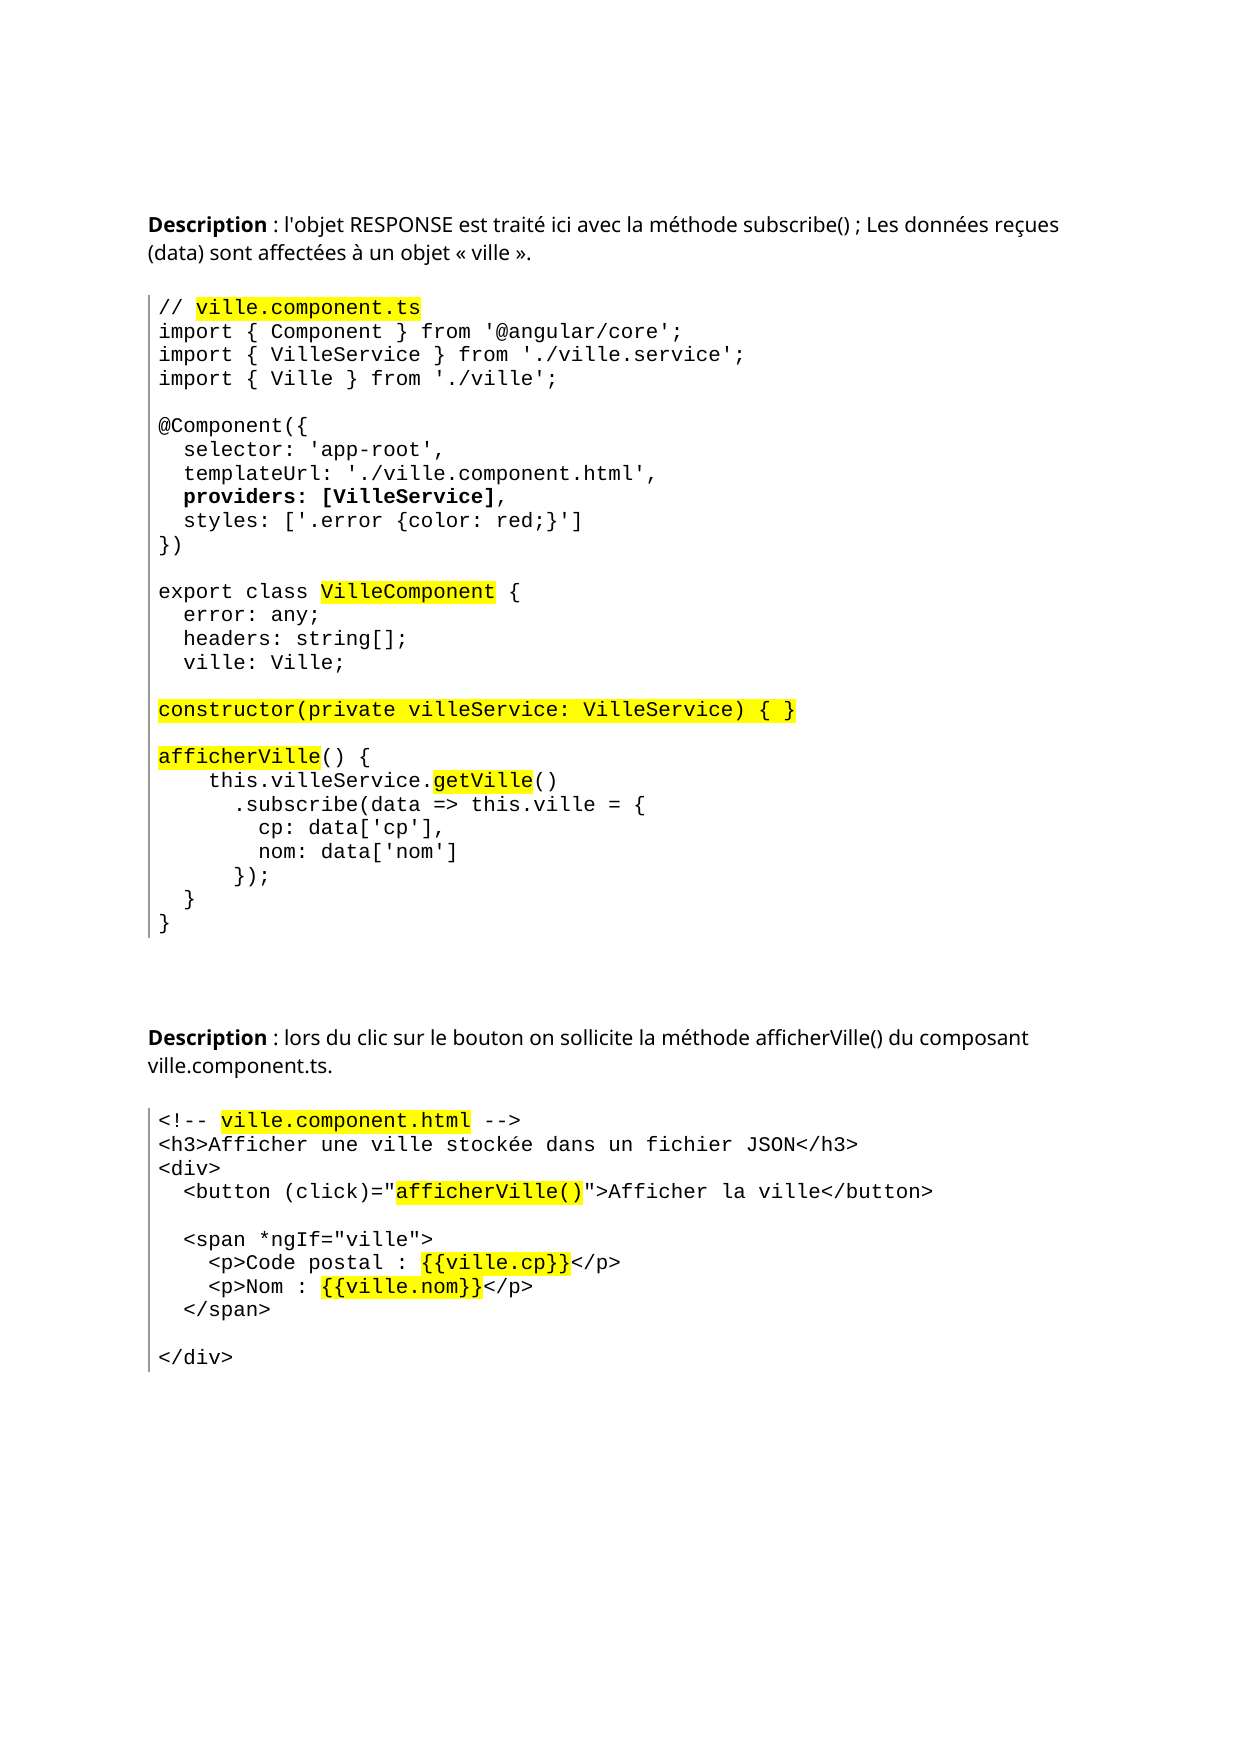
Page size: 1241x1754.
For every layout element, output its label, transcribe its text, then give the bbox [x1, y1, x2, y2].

text <button (click)="afficherVille()">Afficher la ville</button> [150, 1181, 1092, 1205]
text this.villeService.getVille() [150, 770, 1092, 794]
text afficherVille() { [150, 746, 1092, 770]
text </div> [150, 1347, 1092, 1372]
text <!-- ville.component.html --> [150, 1108, 1092, 1134]
text constructor(private villeService: VilleService) { } [150, 699, 1092, 723]
text templateUrl: './ville.component.html', [150, 463, 1092, 486]
text providers: [VilleService], [150, 486, 1092, 510]
text <h3>Afficher une ville stockée dans un fichier JSON</h3> [150, 1134, 1092, 1158]
text }) [150, 533, 1092, 557]
text <p>Code postal : {{ville.cp}}</p> [150, 1252, 1092, 1276]
text import { Component } from '@angular/core'; [150, 321, 1092, 344]
text headers: string[]; [150, 628, 1092, 652]
text } [150, 912, 1092, 938]
text </span> [150, 1299, 1092, 1323]
text <p>Nom : {{ville.nom}}</p> [150, 1276, 1092, 1299]
text <div> [150, 1158, 1092, 1181]
text styles: ['.error {color: red;}'] [150, 510, 1092, 533]
text export class VilleComponent { [150, 581, 1092, 604]
text @Component({ [150, 415, 1092, 439]
text error: any; [150, 604, 1092, 628]
text selector: 'app-root', [150, 439, 1092, 463]
text }); [150, 864, 1092, 888]
text <span *ngIf="ville"> [150, 1228, 1092, 1252]
text import { VilleService } from './ville.service'; [150, 344, 1092, 368]
text ville: Ville; [150, 652, 1092, 675]
text Description : lors du clic sur le bouton on sollicite la méthode afficherVille() du composant ville.component.ts. [148, 1023, 1092, 1080]
text import { Ville } from './ville'; [150, 368, 1092, 392]
text .subscribe(data => this.ville = { [150, 794, 1092, 817]
text } [150, 888, 1092, 912]
text Description : l'objet RESPONSE est traité ici avec la méthode subscribe() ; Les données reçues (data) sont affectées à un objet « ville ». [148, 210, 1092, 267]
text nom: data['nom'] [150, 841, 1092, 864]
text // ville.component.ts [150, 295, 1092, 321]
text cp: data['cp'], [150, 817, 1092, 841]
